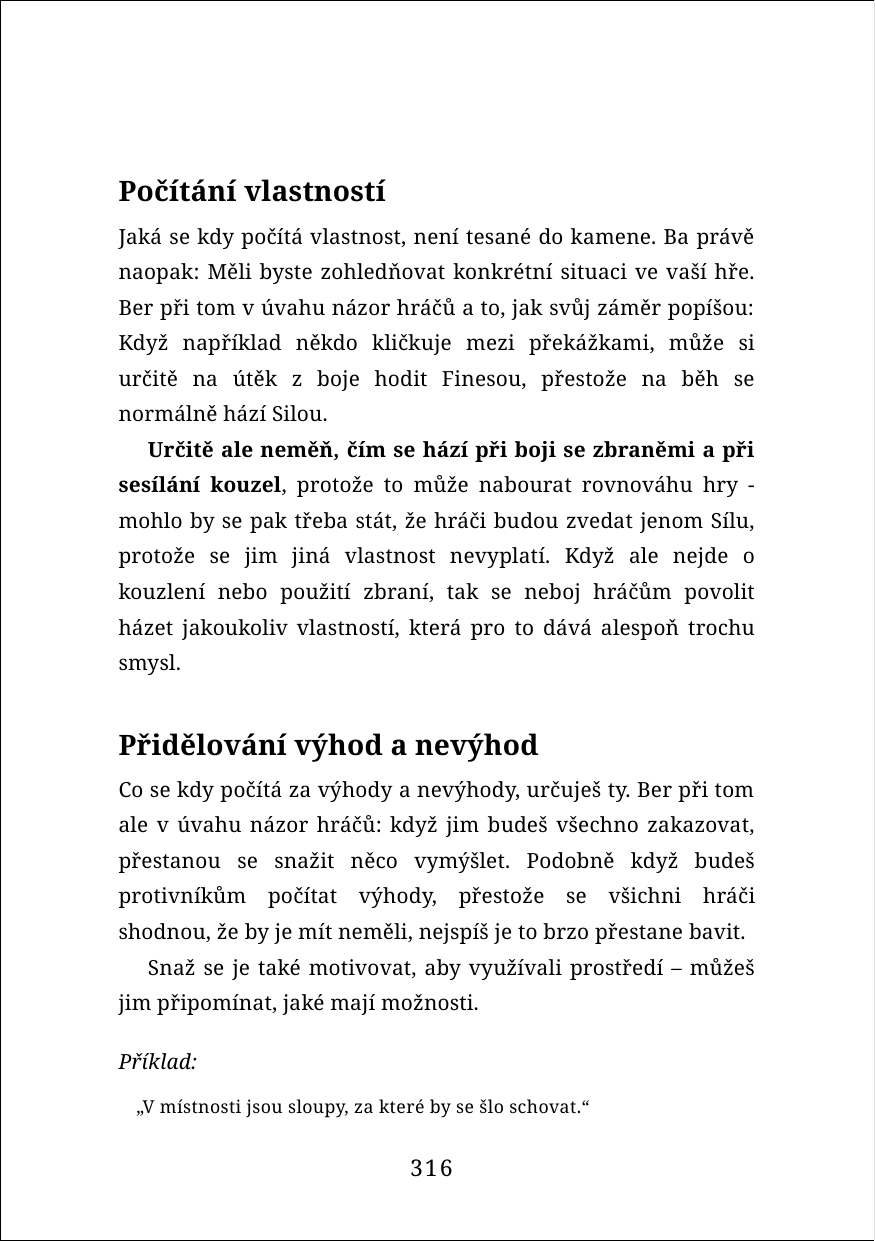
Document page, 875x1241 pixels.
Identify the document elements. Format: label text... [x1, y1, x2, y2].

text „V místnosti jsou sloupy, za které by se šlo schovat.“ [136, 1095, 756, 1119]
text Příklad: [118, 1047, 756, 1076]
subtitle Počítání vlastností [118, 172, 756, 210]
text Jaká se kdy počítá vlastnost, není tesané do kamene. Ba právě naopak: Měli byste zohledňovat konkrétní situaci ve vaší hře. Ber při tom v úvahu názor hráčů a to, jak svůj záměr popíšou: Když například někdo kličkuje mezi překážkami, může si určitě na útěk z boje hodit Finesou, přestože na běh se normálně hází Silou. Určitě ale neměň, čím se hází při boji se zbraněmi a při sesílání kouzel, protože to může nabourat rovnováhu hry - mohlo by se pak třeba stát, že hráči budou zvedat jenom Sílu, protože se jim jiná vlastnost nevyplatí. Když ale nejde o kouzlení nebo použití zbraní, tak se neboj hráčům povolit házet jakoukoliv vlastností, která pro to dává alespoň trochu smysl. [118, 222, 756, 677]
text Co se kdy počítá za výhody a nevýhody, určuješ ty. Ber při tom ale v úvahu názor hráčů: když jim budeš všechno zakazovat, přestanou se snažit něco vymýšlet. Podobně když budeš protivníkům počítat výhody, přestože se všichni hráči shodnou, že by je mít neměli, nejspíš je to brzo přestane bavit. Snaž se je také motivovat, aby využívali prostředí – můžeš jim připomínat, jaké mají možnosti. [118, 775, 756, 1017]
subtitle Přidělování výhod a nevýhod [118, 725, 756, 763]
